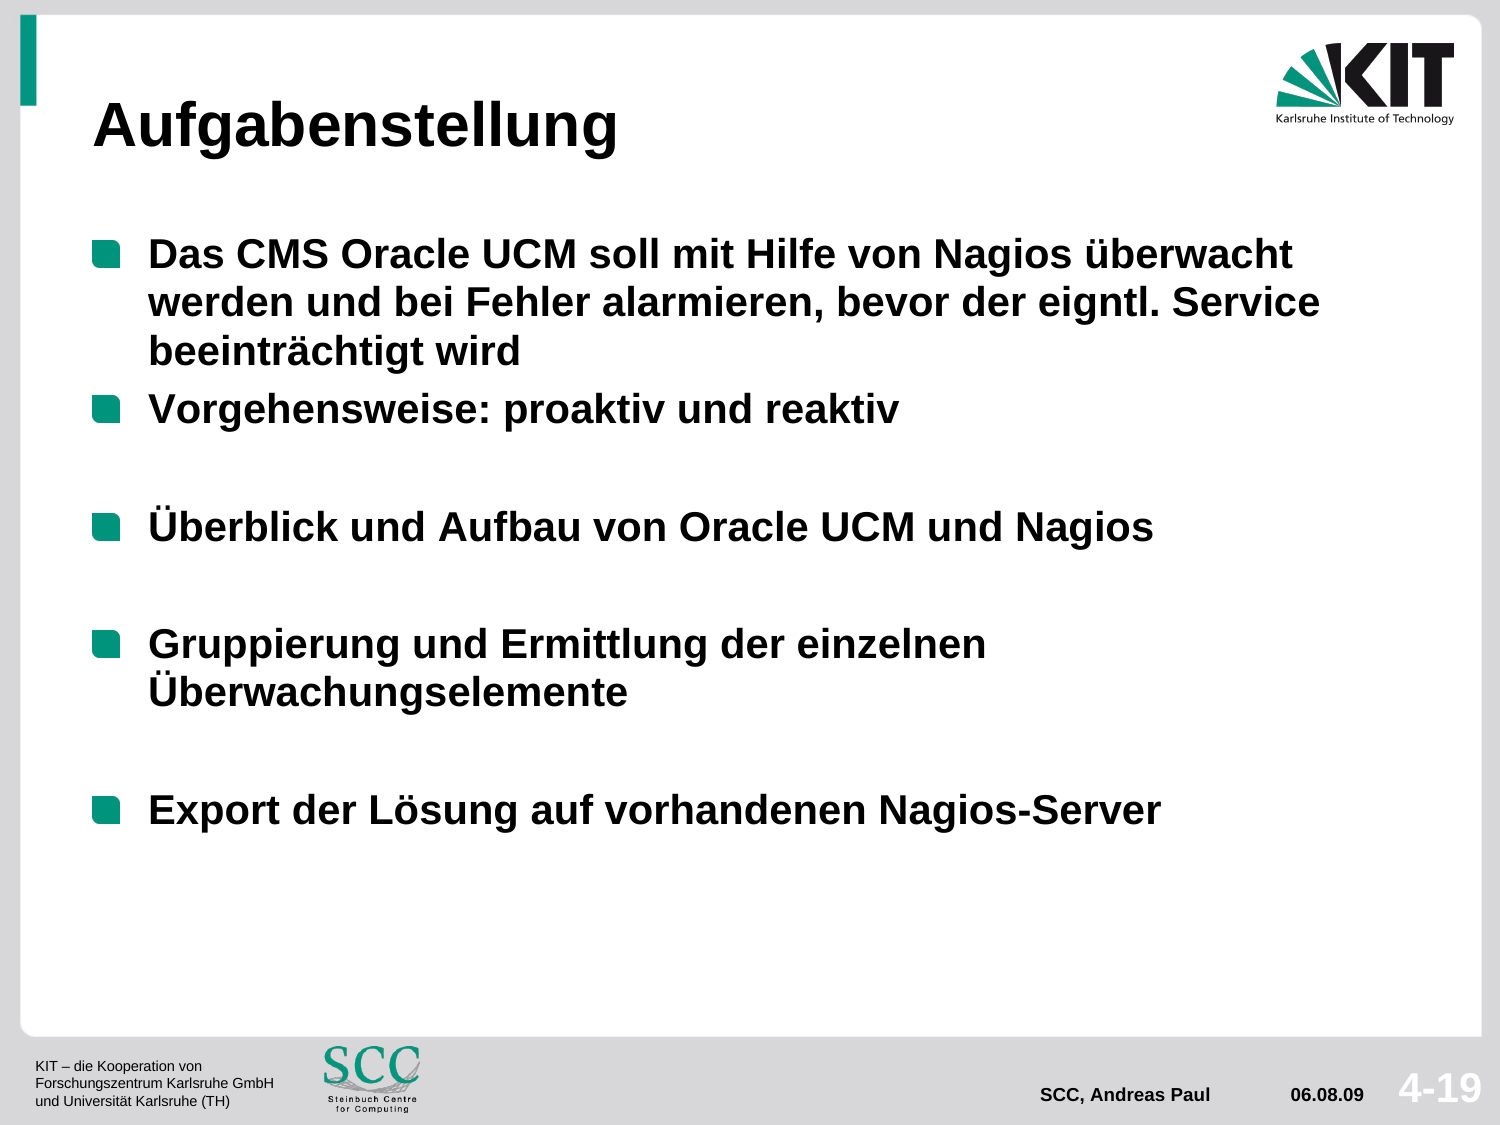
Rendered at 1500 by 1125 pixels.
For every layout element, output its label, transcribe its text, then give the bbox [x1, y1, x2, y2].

picture [0, 0, 1500, 1125]
title Aufgabenstellung [92, 56, 1148, 192]
list Das CMS Oracle UCM soll mit Hilfe von Nagios überwacht werden und bei Fehler alarmieren, bevor der eigntl. Service beeinträchtigt wird Vorgehensweise: proaktiv und reaktiv Überblick und Aufbau von Oracle UCM und Nagios Gruppierung und Ermittlung der einzelnen Überwachungselemente Export der Lösung auf vorhandenen Nagios-Server [92, 228, 1443, 957]
